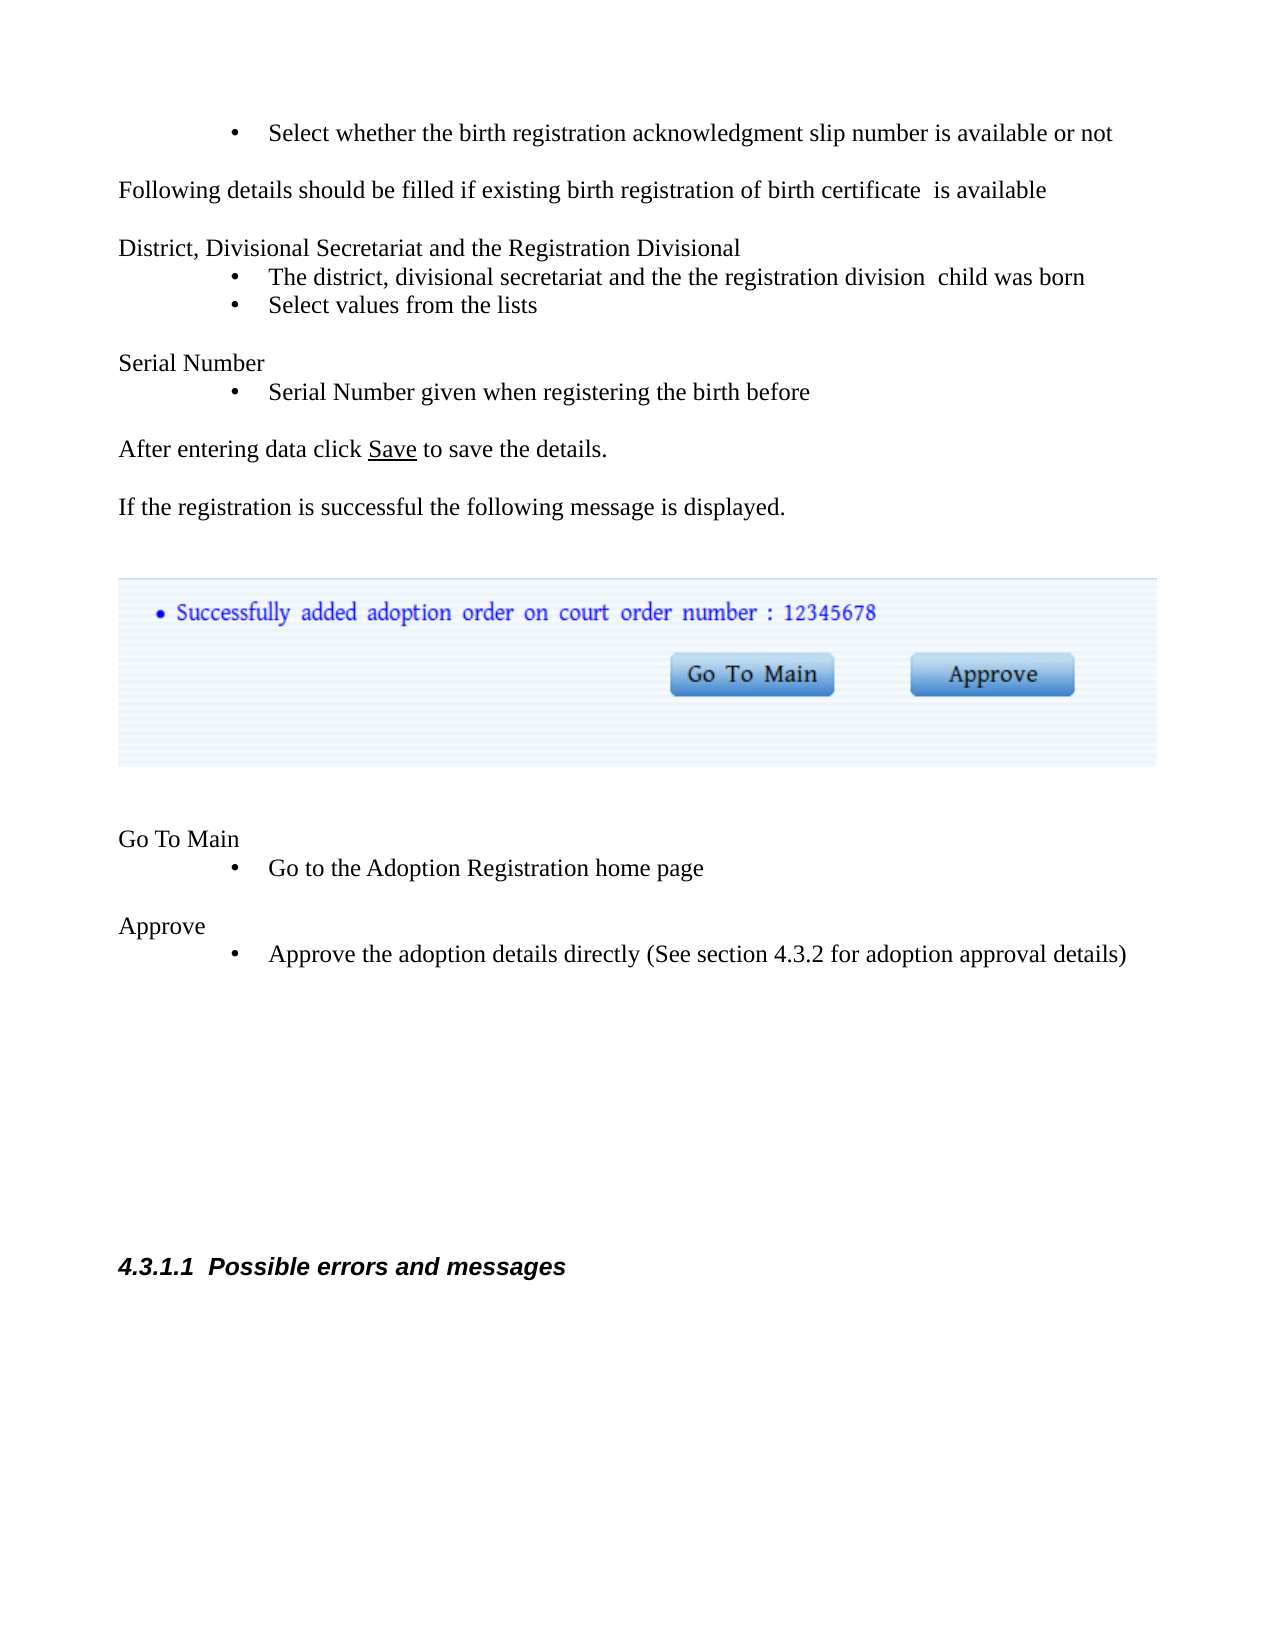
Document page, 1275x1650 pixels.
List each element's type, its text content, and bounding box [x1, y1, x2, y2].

subtitle Possible errors and messages [118, 1252, 1157, 1281]
text After entering data click Save to save the details. [118, 434, 1157, 463]
list Go to the Adoption Registration home page [231, 853, 1157, 882]
text Approve [118, 911, 1157, 939]
text District, Divisional Secretariat and the Registration Divisional [118, 233, 1157, 262]
list The district, divisional secretariat and the the registration division child was born [231, 262, 1157, 291]
list Select whether the birth registration acknowledgment slip number is available or not [231, 118, 1157, 147]
list Serial Number given when registering the birth before [231, 377, 1157, 406]
text Following details should be filled if existing birth registration of birth certificate is available [118, 176, 1157, 204]
list Approve the adoption details directly (See section 4.3.2 for adoption approval details) [231, 939, 1157, 968]
list Select values from the lists [231, 291, 1157, 319]
text If the registration is successful the following message is displayed. [118, 492, 1157, 521]
text Go To Main [118, 824, 1157, 853]
text Serial Number [118, 348, 1157, 377]
picture [118, 578, 1157, 767]
